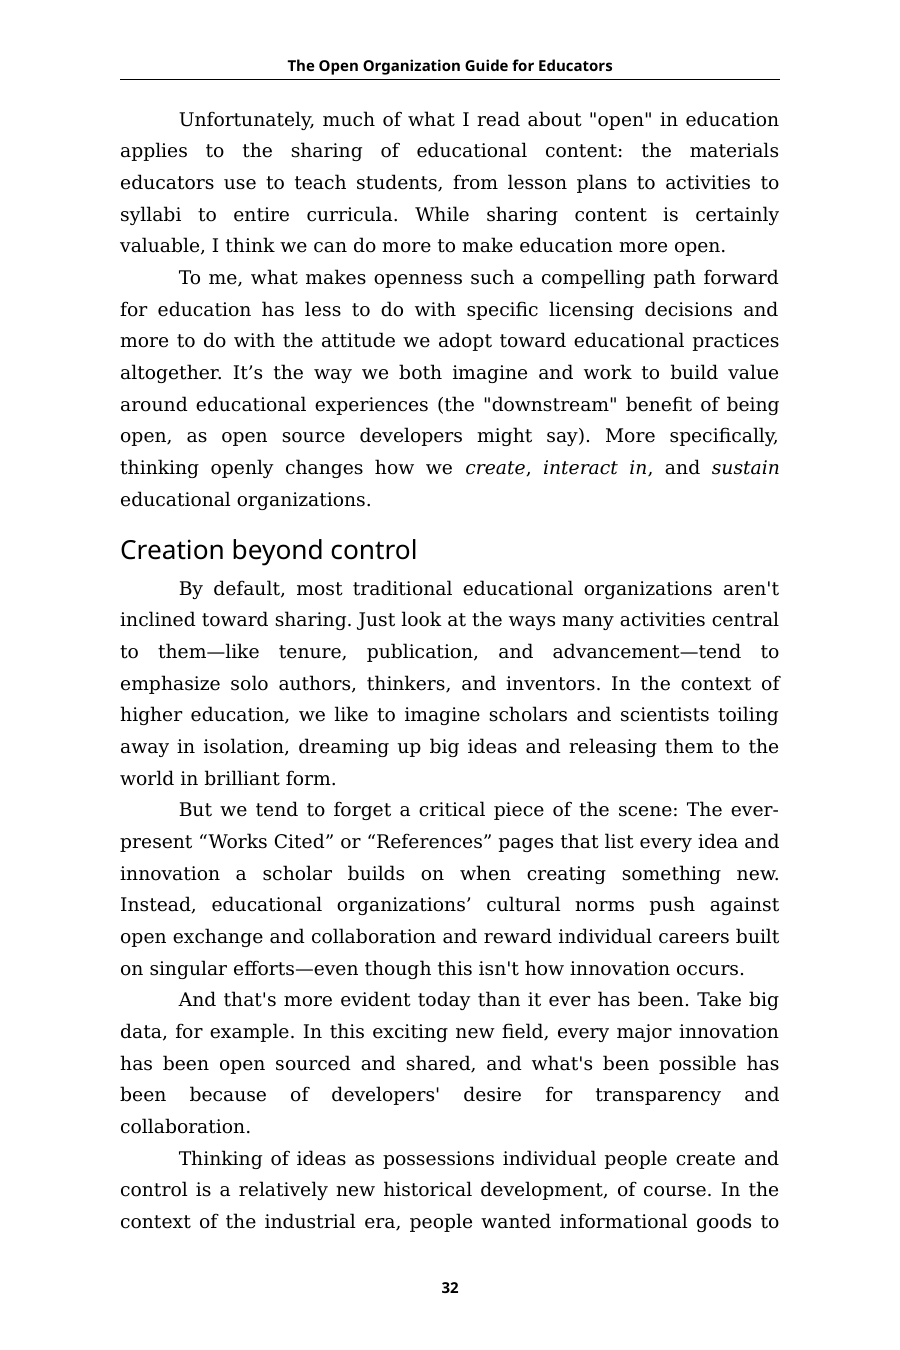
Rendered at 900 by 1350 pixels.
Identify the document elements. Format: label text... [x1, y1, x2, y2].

text But we tend to forget a critical piece of the scene: The ever-present “Works Cited” or “References” pages that list every idea and innovation a scholar builds on when creating something new. Instead, educational organizations’ cultural norms push against open exchange and collaboration and reward individual careers built on singular efforts—even though this isn't how innovation occurs. [120, 799, 780, 980]
text Unfortunately, much of what I read about "open" in education applies to the sharing of educational content: the materials educators use to teach students, from lesson plans to activities to syllabi to entire curricula. While sharing content is certainly valuable, I think we can do more to make education more open. [120, 109, 780, 257]
text Thinking of ideas as possessions individual people create and control is a relatively new historical development, of course. In the context of the industrial era, people wanted informational goods to [120, 1148, 780, 1233]
text By default, most traditional educational organizations aren't inclined toward sharing. Just look at the ways many activities central to them—like tenure, publication, and advancement—tend to emphasize solo authors, thinkers, and inventors. In the context of higher education, we like to imagine scholars and scientists toiling away in isolation, dreaming up big ideas and releasing them to the world in brilliant form. [120, 578, 780, 790]
text And that's more evident today than it ever has been. Take big data, for example. In this exciting new field, every major innovation has been open sourced and shared, and what's been possible has been because of developers' desire for transparency and collaboration. [120, 989, 780, 1138]
subtitle Creation beyond control [120, 535, 780, 565]
text To me, what makes openness such a compelling path forward for education has less to do with specific licensing decisions and more to do with the attitude we adopt toward educational practices altogether. It’s the way we both imagine and work to build value around educational experiences (the "downstream" benefit of being open, as open source developers might say). More specifically, thinking openly changes how we create, interact in, and sustain educational organizations. [120, 267, 780, 511]
